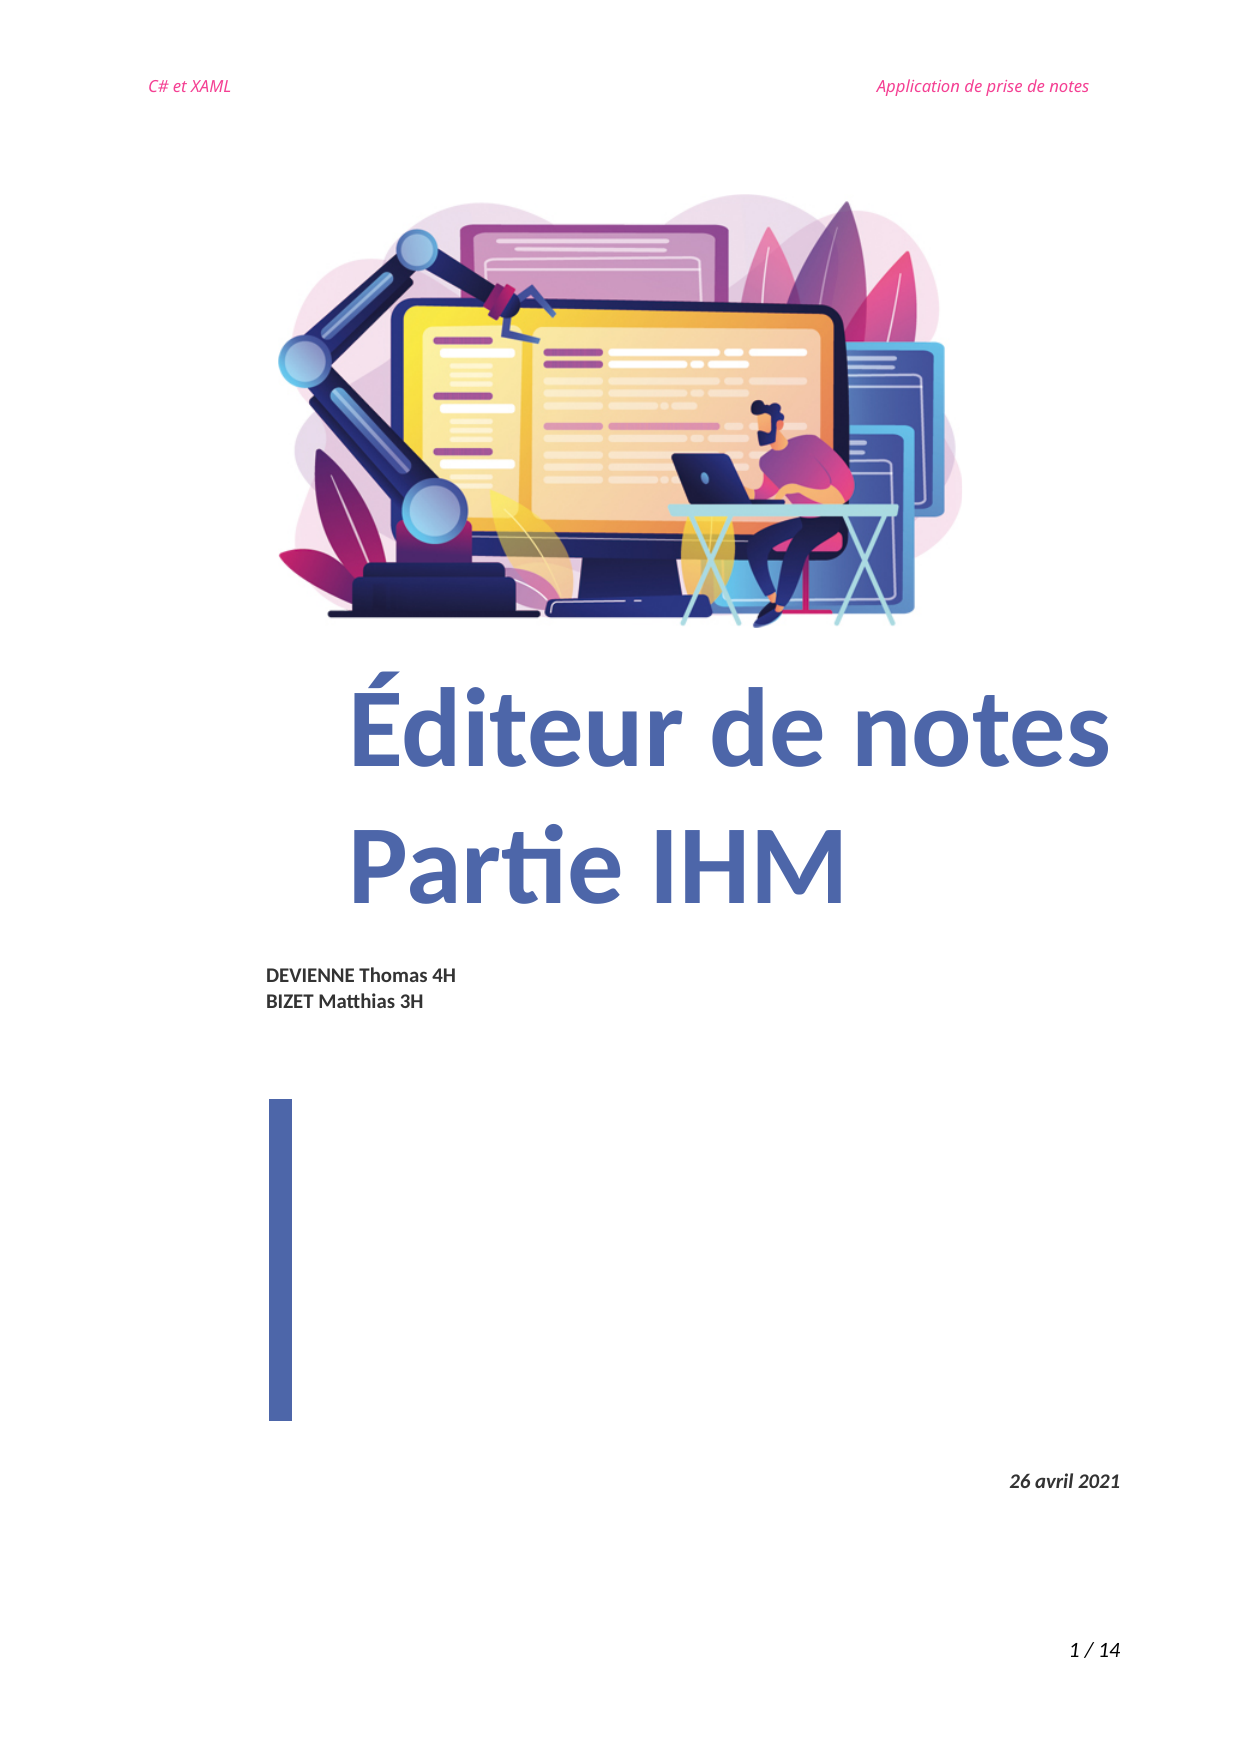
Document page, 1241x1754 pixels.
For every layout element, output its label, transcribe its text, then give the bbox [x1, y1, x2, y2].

text DEVIENNE Thomas 4H [118, 960, 1122, 988]
text Éditeur de notes Partie IHM [348, 657, 1122, 931]
text 26 avril 2021 [118, 1469, 1122, 1494]
text BIZET Matthias 3H [118, 988, 1122, 1014]
